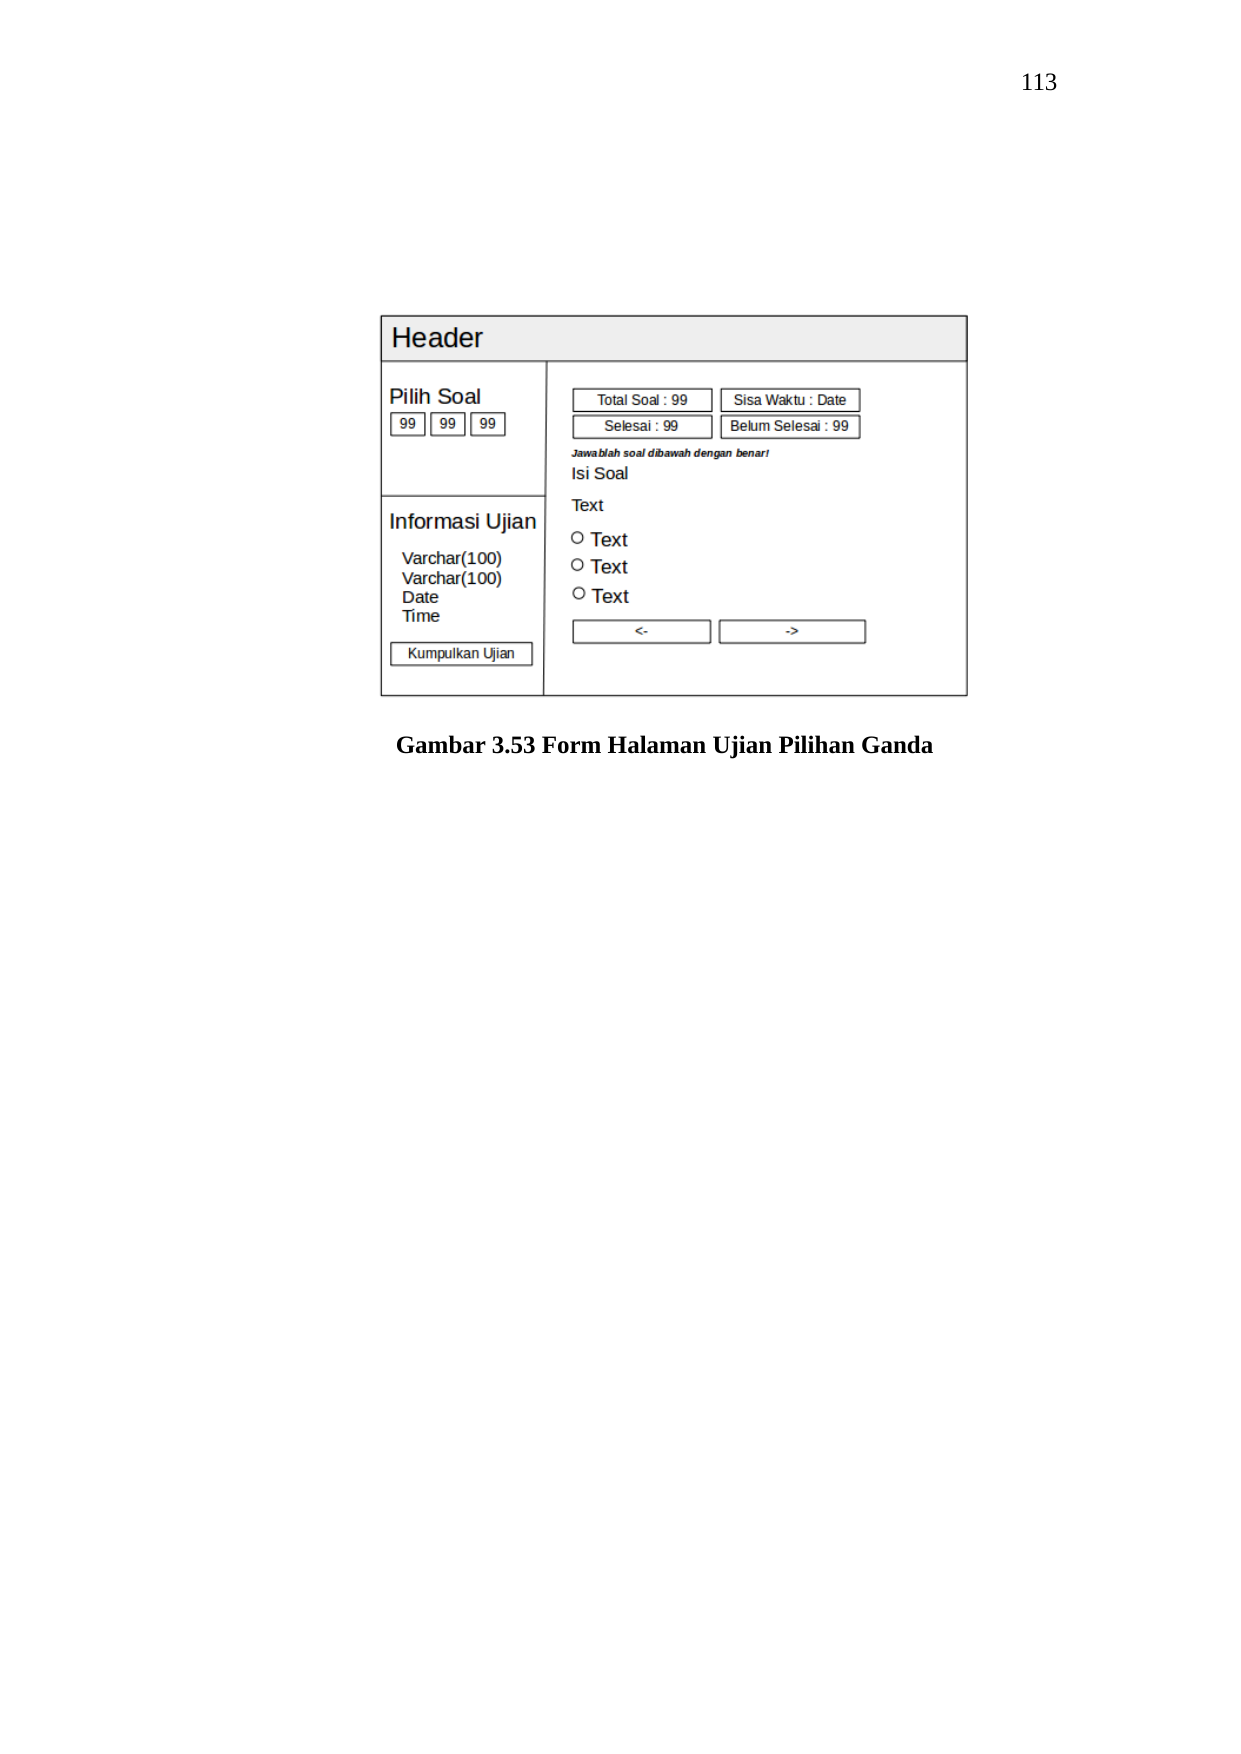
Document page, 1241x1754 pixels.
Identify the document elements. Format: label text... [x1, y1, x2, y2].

list Gambar 3.53 Form Halaman Ujian Pilihan Ganda [236, 295, 1063, 759]
picture [375, 312, 975, 702]
